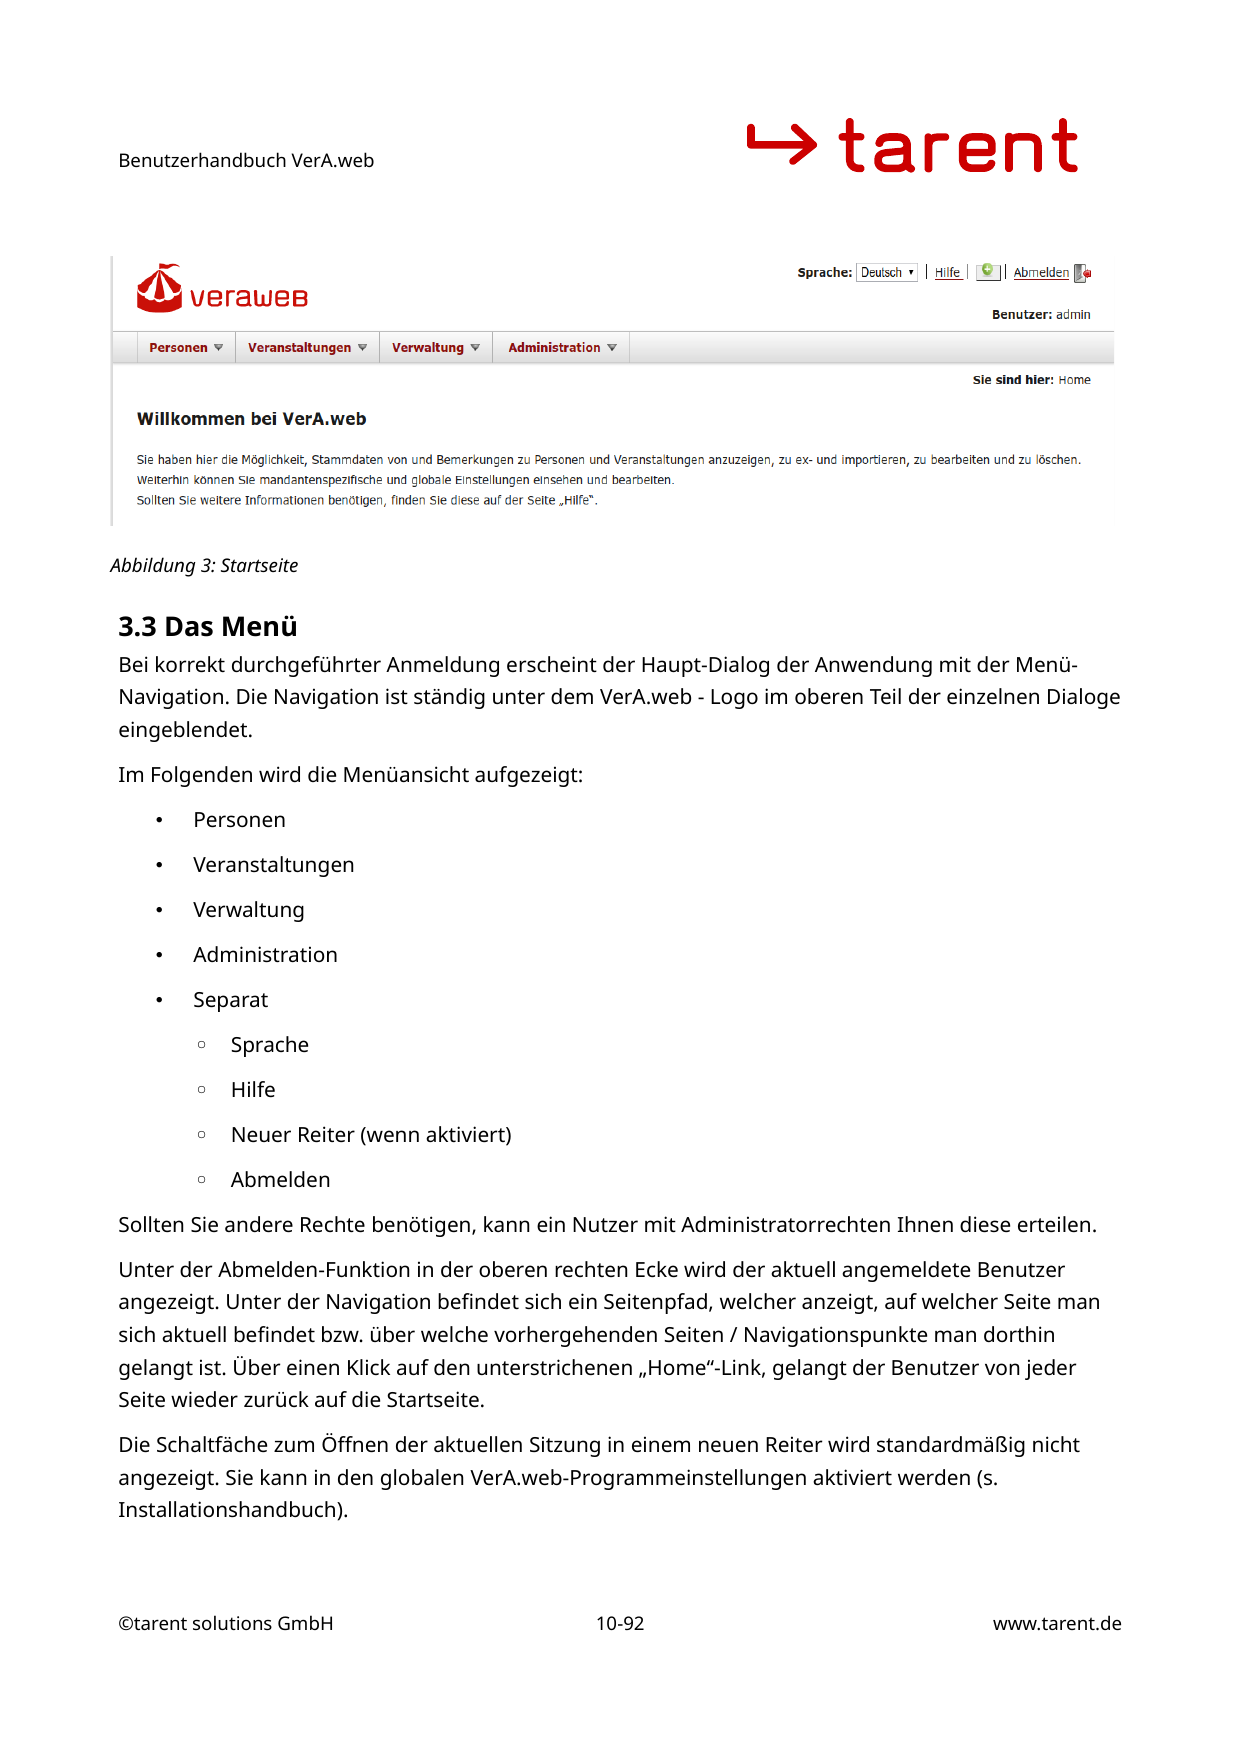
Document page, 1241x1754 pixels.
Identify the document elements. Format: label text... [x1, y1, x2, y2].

text Abbildung 3: Startseite [110, 526, 1114, 578]
list Separat [156, 985, 1122, 1013]
text Unter der Abmelden-Funktion in der oberen rechten Ecke wird der aktuell angemeldete Benutzer angezeigt. Unter der Navigation befindet sich ein Seitenpfad, welcher anzeigt, auf welcher Seite man sich aktuell befindet bzw. über welche vorhergehenden Seiten / Navigationspunkte man dorthin gelangt ist. Über einen Klick auf den unterstrichenen „Home“-Link, gelangt der Benutzer von jeder Seite wieder zurück auf die Startseite. [118, 1255, 1122, 1414]
list Sprache [193, 1030, 1122, 1058]
text Die Schaltfäche zum Öffnen der aktuellen Sitzung in einem neuen Reiter wird standardmäßig nicht angezeigt. Sie kann in den globalen VerA.web-Programmeinstellungen aktiviert werden (s. Installationshandbuch). [118, 1430, 1122, 1524]
list Personen [156, 805, 1122, 833]
list Veranstaltungen [156, 850, 1122, 878]
list Administration [156, 940, 1122, 968]
text Bei korrekt durchgeführter Anmeldung erscheint der Haupt-Dialog der Anwendung mit der Menü-Navigation. Die Navigation ist ständig unter dem VerA.web - Logo im oberen Teil der einzelnen Dialoge eingeblendet. [118, 650, 1122, 743]
list Abmelden [193, 1165, 1122, 1193]
subtitle Das Menü [110, 245, 1122, 644]
text Sollten Sie andere Rechte benötigen, kann ein Nutzer mit Administratorrechten Ihnen diese erteilen. [118, 1210, 1122, 1238]
list Neuer Reiter (wenn aktiviert) [193, 1120, 1122, 1148]
list Verwaltung [156, 895, 1122, 923]
text Im Folgenden wird die Menüansicht aufgezeigt: [118, 760, 1122, 788]
list Hilfe [193, 1075, 1122, 1103]
picture [110, 256, 1115, 526]
